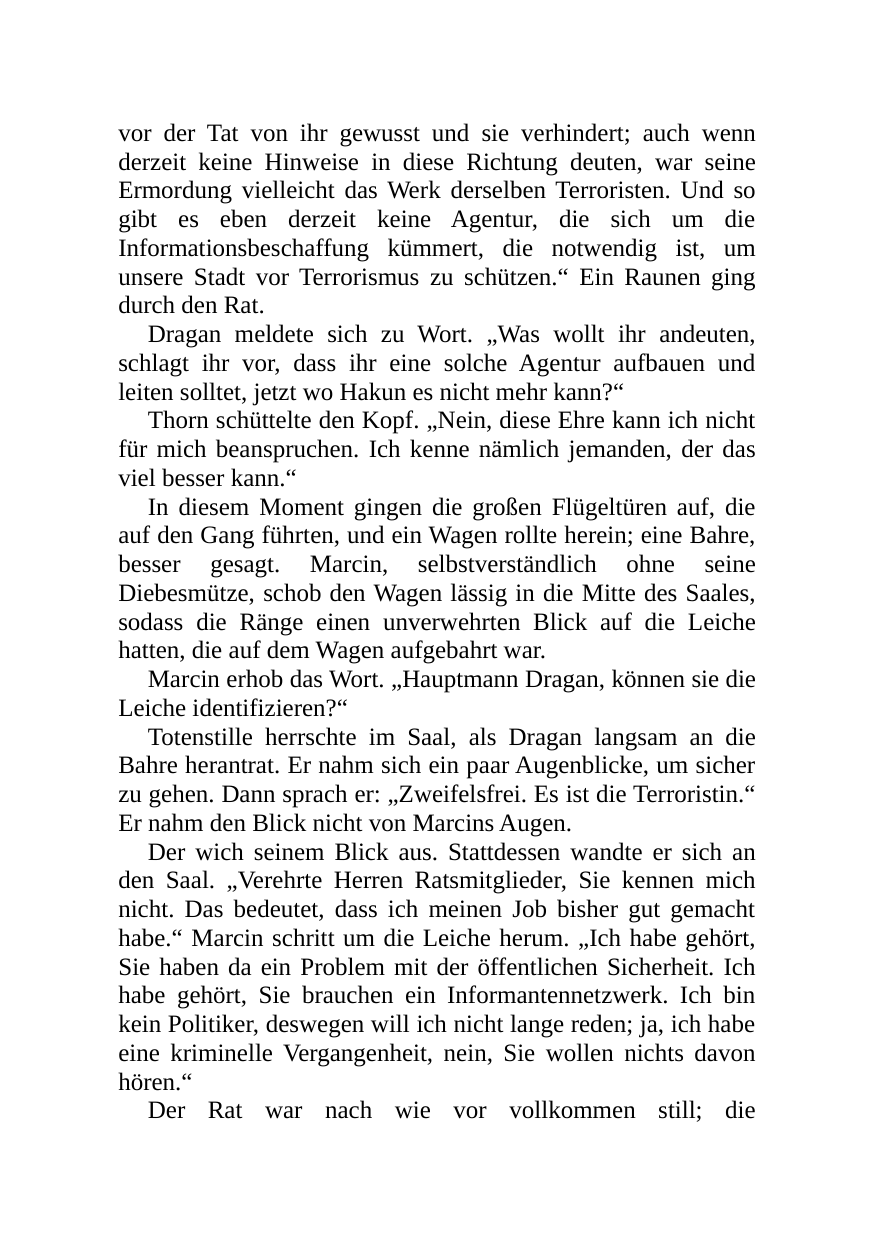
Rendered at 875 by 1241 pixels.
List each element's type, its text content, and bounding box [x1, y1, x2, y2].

text Totenstille herrschte im Saal, als Dragan langsam an die Bahre herantrat. Er nahm sich ein paar Augenblicke, um sicher zu gehen. Dann sprach er: „Zweifelsfrei. Es ist die Terroristin.“ Er nahm den Blick nicht von Marcins Augen. [118, 722, 756, 837]
text Der Rat war nach wie vor vollkommen still; die [118, 1096, 756, 1124]
text Thorn schüttelte den Kopf. „Nein, diese Ehre kann ich nicht für mich beanspruchen. Ich kenne nämlich jemanden, der das viel besser kann.“ [118, 406, 756, 492]
text In diesem Moment gingen die großen Flügeltüren auf, die auf den Gang führten, und ein Wagen rollte herein; eine Bahre, besser gesagt. Marcin, selbstverständlich ohne seine Diebesmütze, schob den Wagen lässig in die Mitte des Saales, sodass die Ränge einen unverwehrten Blick auf die Leiche hatten, die auf dem Wagen aufgebahrt war. [118, 492, 756, 664]
text Der wich seinem Blick aus. Stattdessen wandte er sich an den Saal. „Verehrte Herren Ratsmitglieder, Sie kennen mich nicht. Das bedeutet, dass ich meinen Job bisher gut gemacht habe.“ Marcin schritt um die Leiche herum. „Ich habe gehört, Sie haben da ein Problem mit der öffentlichen Sicherheit. Ich habe gehört, Sie brauchen ein Informantennetzwerk. Ich bin kein Politiker, deswegen will ich nicht lange reden; ja, ich habe eine kriminelle Vergangenheit, nein, Sie wollen nichts davon hören.“ [118, 837, 756, 1096]
text Dragan meldete sich zu Wort. „Was wollt ihr andeuten, schlagt ihr vor, dass ihr eine solche Agentur aufbauen und leiten solltet, jetzt wo Hakun es nicht mehr kann?“ [118, 319, 756, 406]
text Marcin erhob das Wort. „Hauptmann Dragan, können sie die Leiche identifizieren?“ [118, 664, 756, 722]
text vor der Tat von ihr gewusst und sie verhindert; auch wenn derzeit keine Hinweise in diese Richtung deuten, war seine Ermordung vielleicht das Werk derselben Terroristen. Und so gibt es eben derzeit keine Agentur, die sich um die Informationsbeschaffung kümmert, die notwendig ist, um unsere Stadt vor Terrorismus zu schützen.“ Ein Raunen ging durch den Rat. [118, 118, 756, 319]
